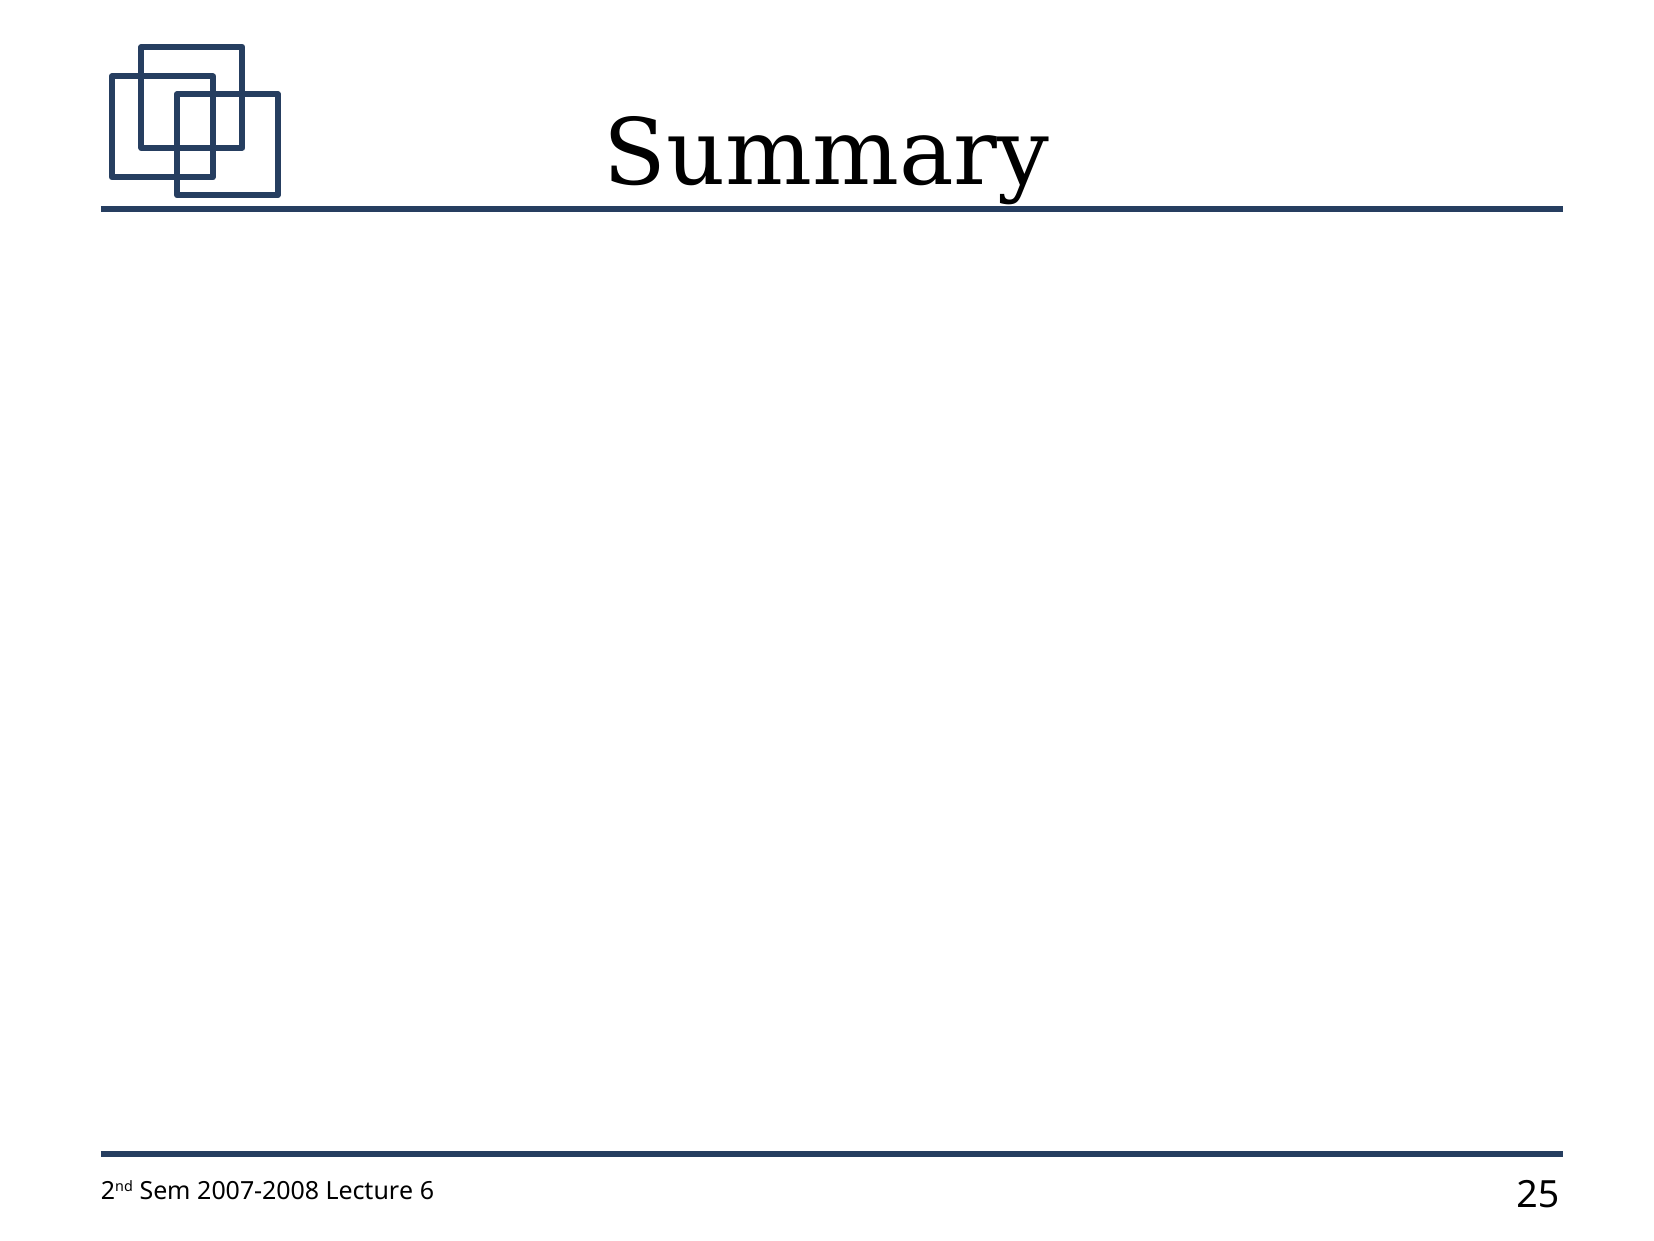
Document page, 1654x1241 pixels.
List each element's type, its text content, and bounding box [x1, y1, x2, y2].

title Summary [82, 49, 1571, 257]
